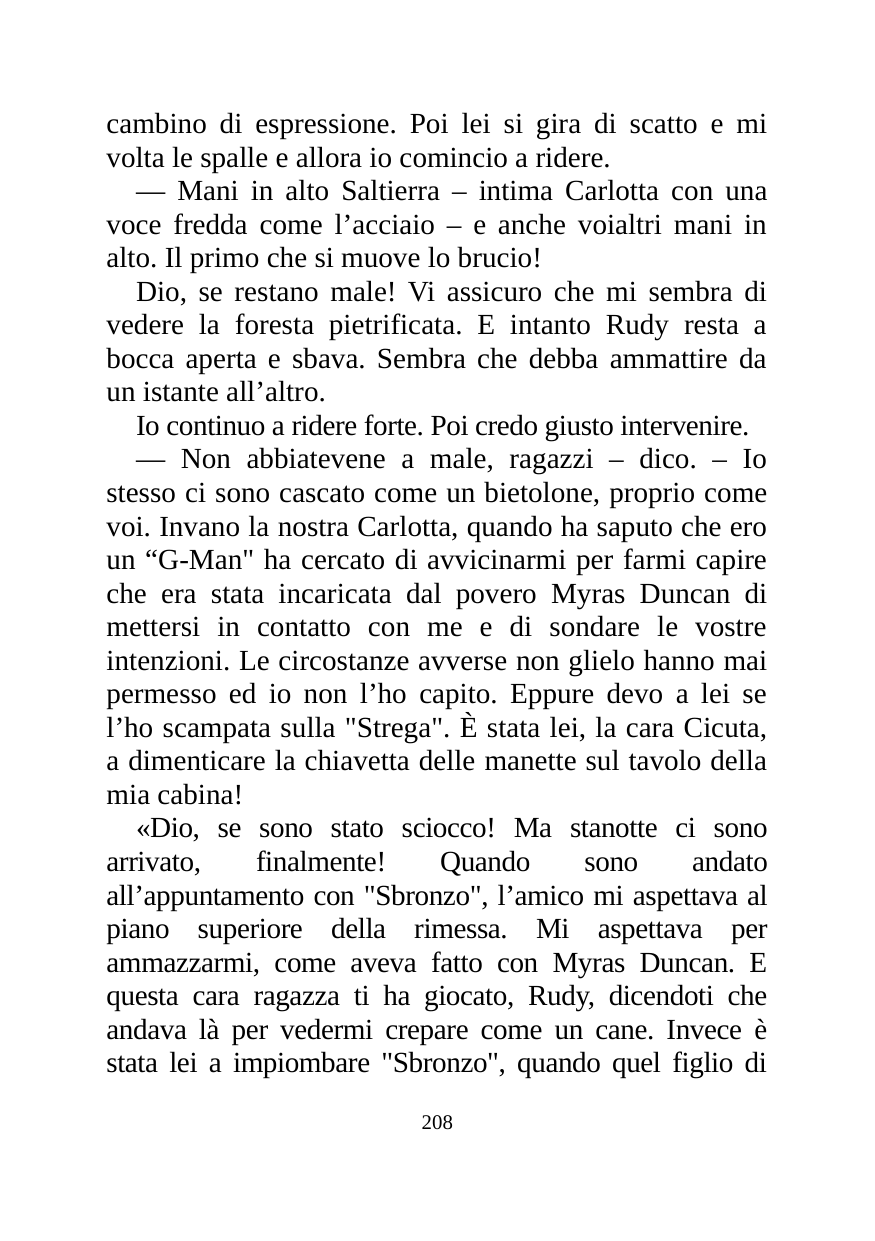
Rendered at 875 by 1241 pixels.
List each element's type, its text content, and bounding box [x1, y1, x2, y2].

text Io continuo a ridere forte. Poi credo giusto intervenire. [106, 408, 768, 442]
text — Mani in alto Saltierra – intima Carlotta con una voce fredda come l’acciaio – e anche voialtri mani in alto. Il primo che si muove lo brucio! [106, 173, 768, 274]
text cambino di espressione. Poi lei si gira di scatto e mi volta le spalle e allora io comincio a ridere. [106, 106, 768, 173]
text «Dio, se sono stato sciocco! Ma stanotte ci sono arrivato, finalmente! Quando sono andato all’appuntamento con "Sbronzo", l’amico mi aspettava al piano superiore della rimessa. Mi aspettava per ammazzarmi, come aveva fatto con Myras Duncan. E questa cara ragazza ti ha giocato, Rudy, dicendoti che andava là per vedermi crepare come un cane. Invece è stata lei a impiombare "Sbronzo", quando quel figlio di [106, 811, 768, 1079]
text Dio, se restano male! Vi assicuro che mi sembra di vedere la foresta pietrificata. E intanto Rudy resta a bocca aperta e sbava. Sembra che debba ammattire da un istante all’altro. [106, 274, 768, 408]
text — Non abbiatevene a male, ragazzi – dico. – Io stesso ci sono cascato come un bietolone, proprio come voi. Invano la nostra Carlotta, quando ha saputo che ero un “G-Man" ha cercato di avvicinarmi per farmi capire che era stata incaricata dal povero Myras Duncan di mettersi in contatto con me e di sondare le vostre intenzioni. Le circostanze avverse non glielo hanno mai permesso ed io non l’ho capito. Eppure devo a lei se l’ho scampata sulla "Strega". È stata lei, la cara Cicuta, a dimenticare la chiavetta delle manette sul tavolo della mia cabina! [106, 442, 768, 811]
